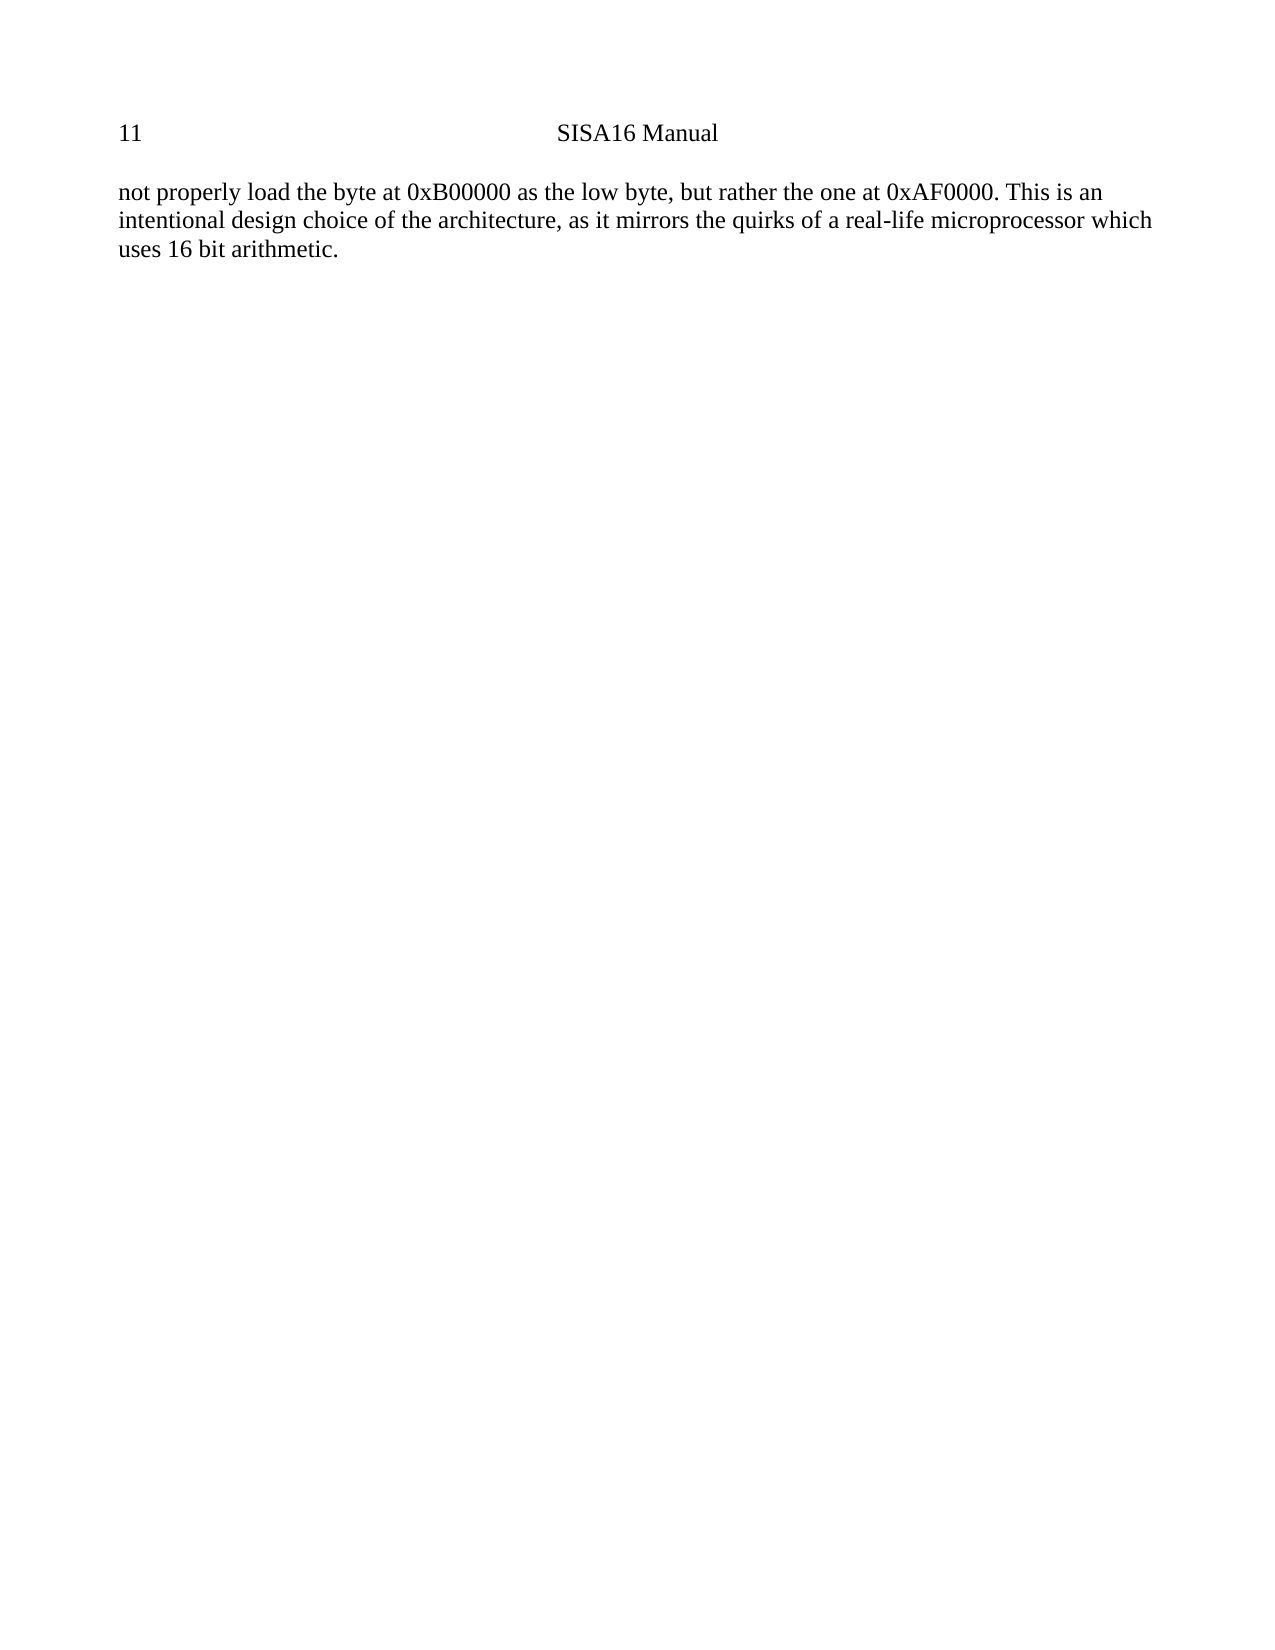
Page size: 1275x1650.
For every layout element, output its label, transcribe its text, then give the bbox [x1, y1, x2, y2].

text not properly load the byte at 0xB00000 as the low byte, but rather the one at 0xAF0000. This is an intentional design choice of the architecture, as it mirrors the quirks of a real-life microprocessor which uses 16 bit arithmetic. [118, 177, 1157, 263]
